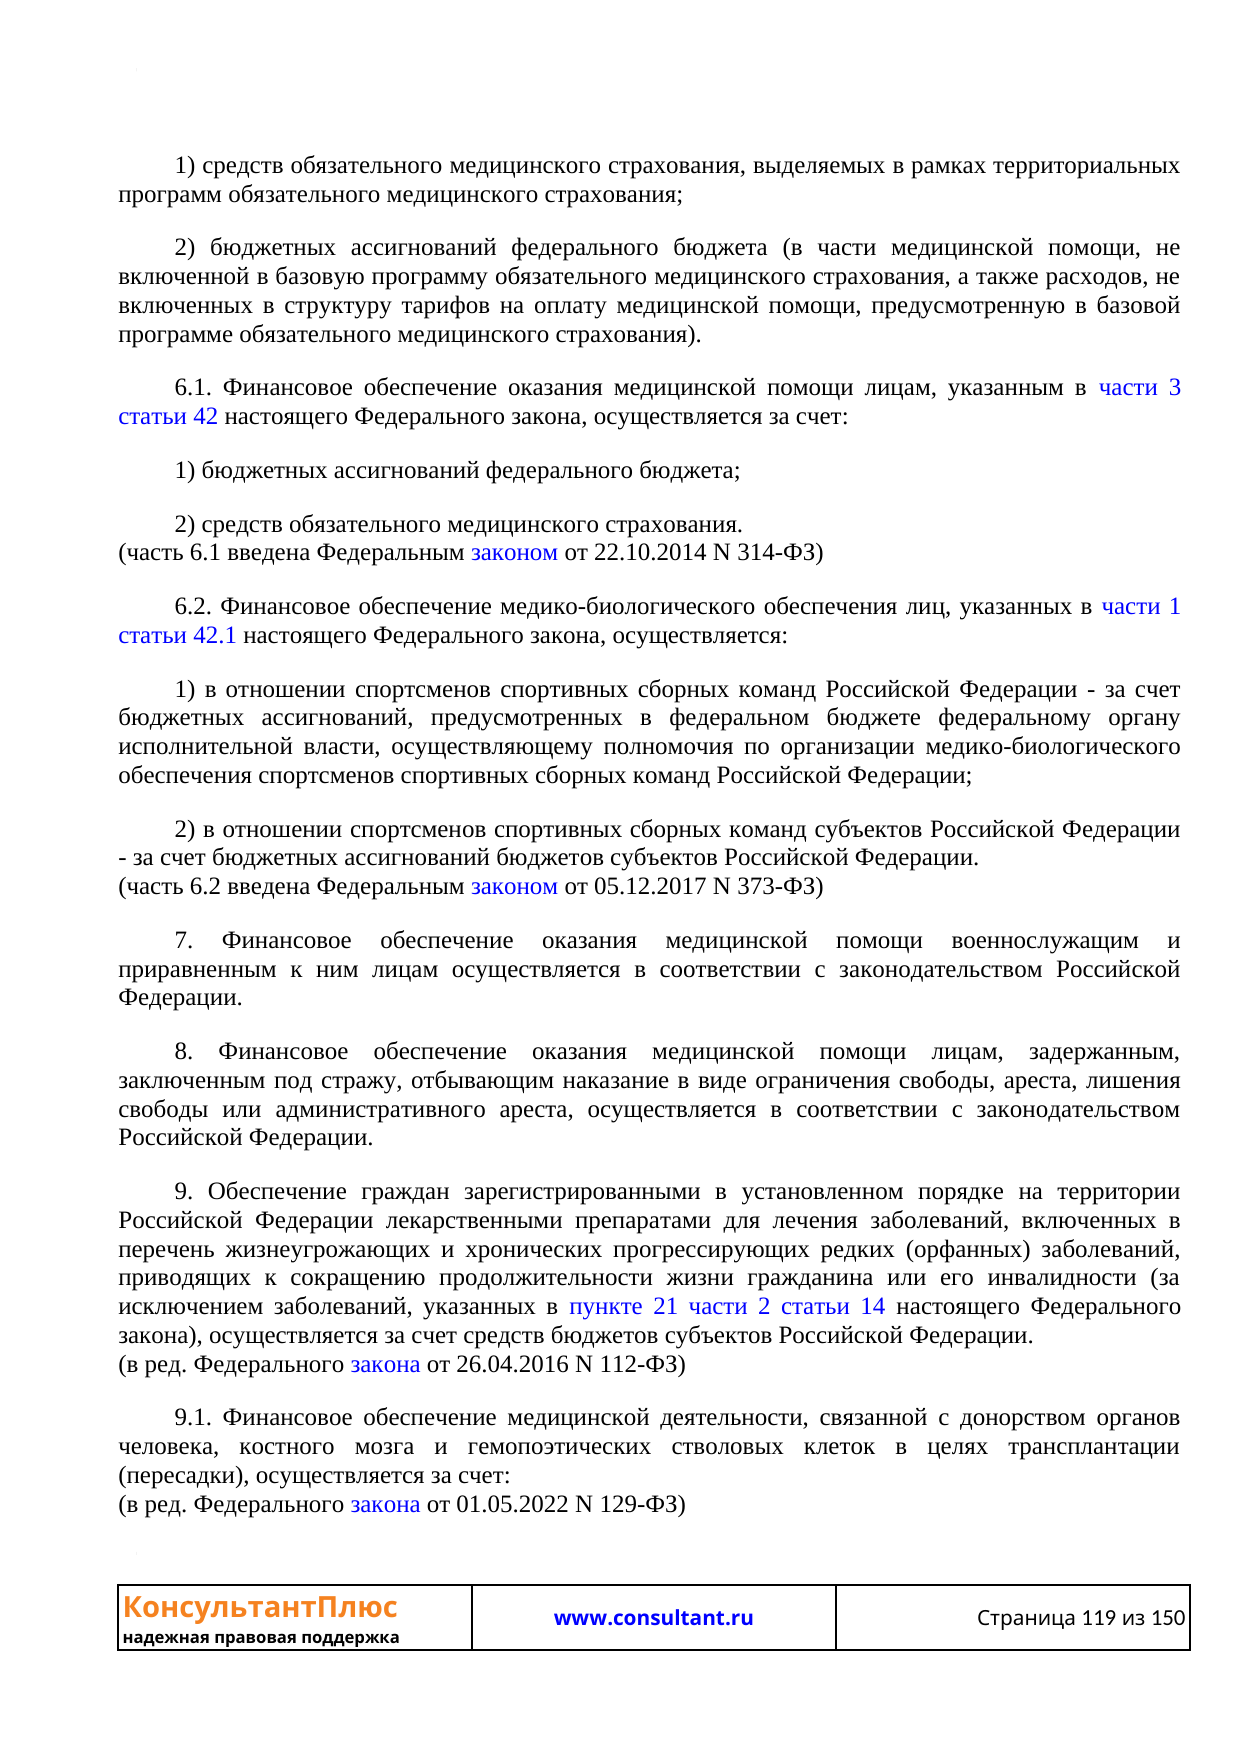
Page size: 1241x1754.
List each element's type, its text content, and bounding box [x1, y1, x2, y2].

text 9. Обеспечение граждан зарегистрированными в установленном порядке на территории Российской Федерации лекарственными препаратами для лечения заболеваний, включенных в перечень жизнеугрожающих и хронических прогрессирующих редких (орфанных) заболеваний, приводящих к сокращению продолжительности жизни гражданина или его инвалидности (за исключением заболеваний, указанных в пункте 21 части 2 статьи 14 настоящего Федерального закона), осуществляется за счет средств бюджетов субъектов Российской Федерации. [118, 1176, 1181, 1349]
text 2) бюджетных ассигнований федерального бюджета (в части медицинской помощи, не включенной в базовую программу обязательного медицинского страхования, а также расходов, не включенных в структуру тарифов на оплату медицинской помощи, предусмотренную в базовой программе обязательного медицинского страхования). [118, 232, 1181, 347]
text 2) средств обязательного медицинского страхования. [118, 509, 1181, 537]
text (в ред. Федерального закона от 26.04.2016 N 112-ФЗ) [118, 1349, 1181, 1377]
text 2) в отношении спортсменов спортивных сборных команд субъектов Российской Федерации - за счет бюджетных ассигнований бюджетов субъектов Российской Федерации. [118, 814, 1181, 871]
text 7. Финансовое обеспечение оказания медицинской помощи военнослужащим и приравненным к ним лицам осуществляется в соответствии с законодательством Российской Федерации. [118, 925, 1181, 1011]
text 6.2. Финансовое обеспечение медико-биологического обеспечения лиц, указанных в части 1 статьи 42.1 настоящего Федерального закона, осуществляется: [118, 591, 1181, 649]
text (часть 6.1 введена Федеральным законом от 22.10.2014 N 314-ФЗ) [118, 537, 1181, 566]
text 1) средств обязательного медицинского страхования, выделяемых в рамках территориальных программ обязательного медицинского страхования; [118, 150, 1181, 207]
text 1) бюджетных ассигнований федерального бюджета; [118, 455, 1181, 484]
text 8. Финансовое обеспечение оказания медицинской помощи лицам, задержанным, заключенным под стражу, отбывающим наказание в виде ограничения свободы, ареста, лишения свободы или административного ареста, осуществляется в соответствии с законодательством Российской Федерации. [118, 1036, 1181, 1151]
text 9.1. Финансовое обеспечение медицинской деятельности, связанной с донорством органов человека, костного мозга и гемопоэтических стволовых клеток в целях трансплантации (пересадки), осуществляется за счет: [118, 1402, 1181, 1489]
text (в ред. Федерального закона от 01.05.2022 N 129-ФЗ) [118, 1489, 1181, 1517]
text (часть 6.2 введена Федеральным законом от 05.12.2017 N 373-ФЗ) [118, 871, 1181, 900]
text 1) в отношении спортсменов спортивных сборных команд Российской Федерации - за счет бюджетных ассигнований, предусмотренных в федеральном бюджете федеральному органу исполнительной власти, осуществляющему полномочия по организации медико-биологического обеспечения спортсменов спортивных сборных команд Российской Федерации; [118, 674, 1181, 789]
text 6.1. Финансовое обеспечение оказания медицинской помощи лицам, указанным в части 3 статьи 42 настоящего Федерального закона, осуществляется за счет: [118, 372, 1181, 430]
